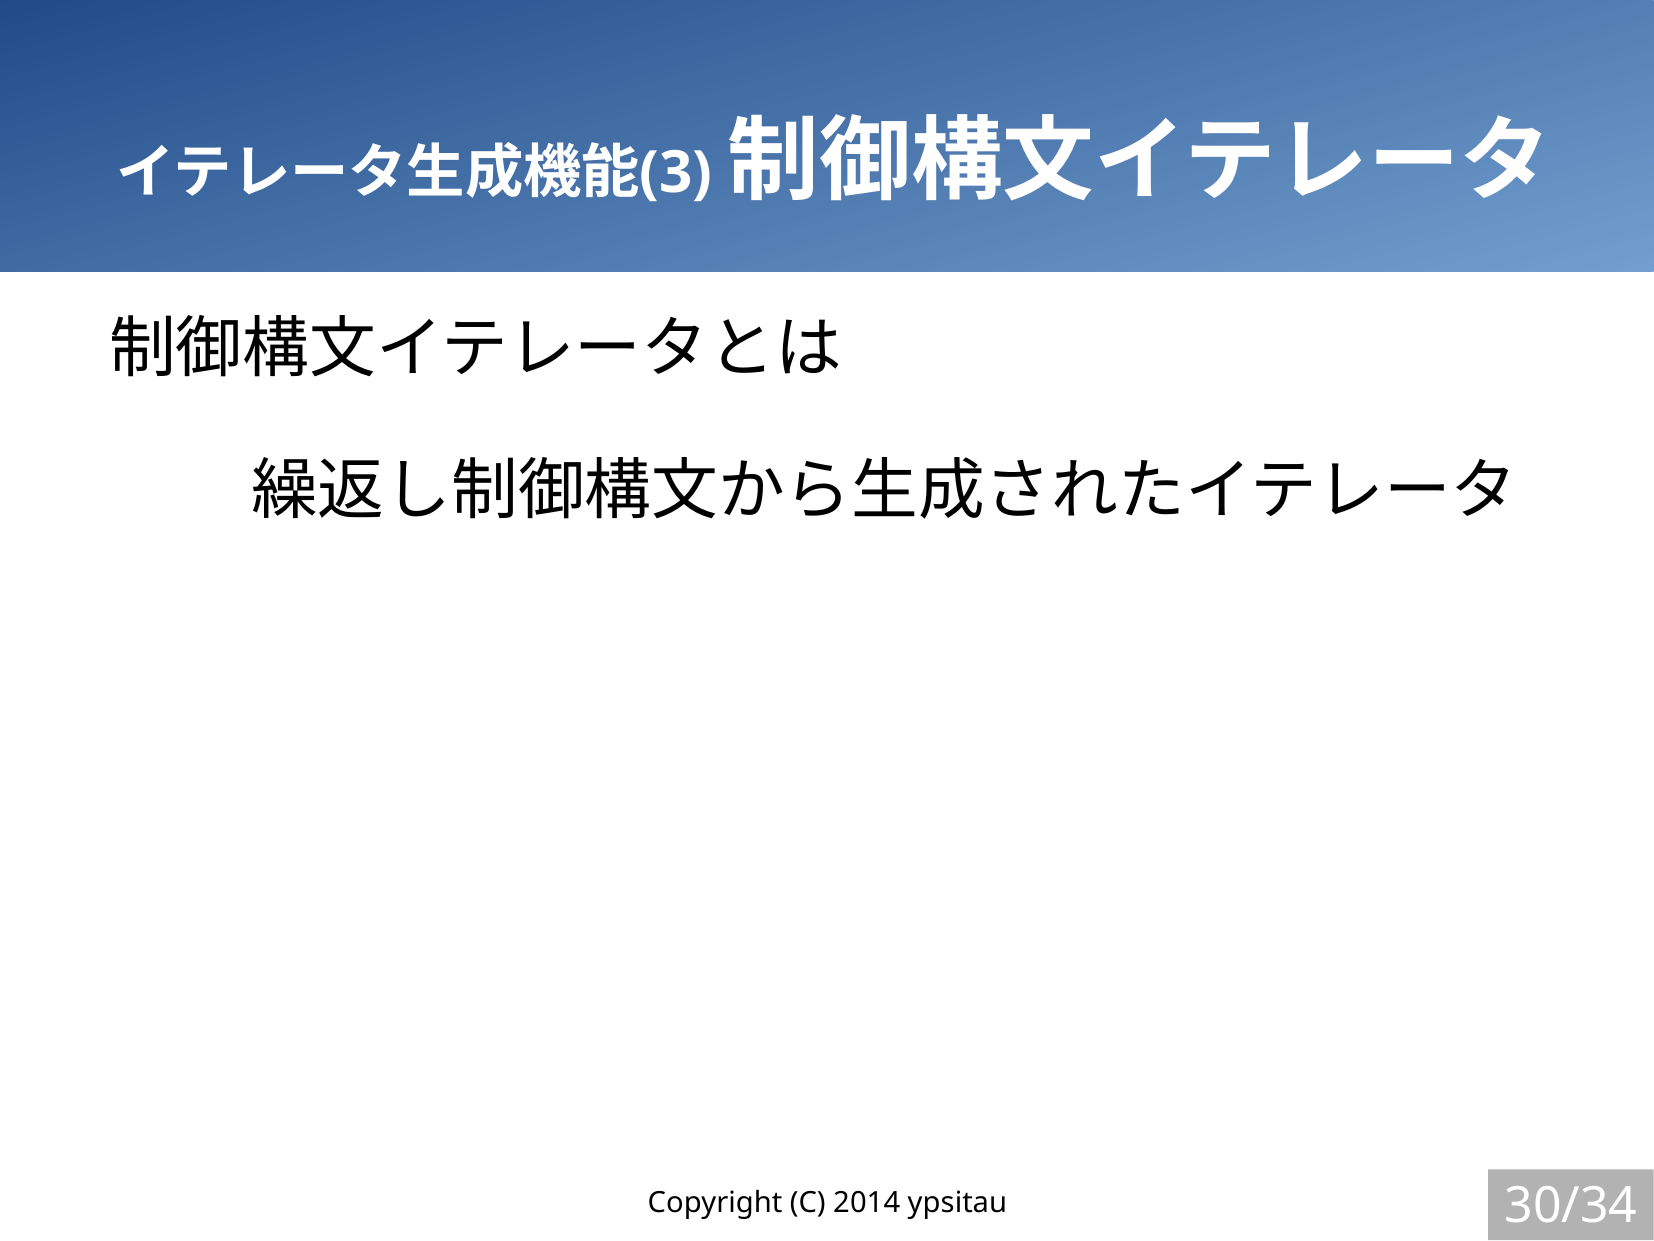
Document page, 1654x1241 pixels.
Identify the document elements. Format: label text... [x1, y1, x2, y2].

title イテレータ生成機能(3) 制御構文イテレータ [66, 49, 1603, 257]
text_box 繰返し制御構文から生成されたイテレータ [236, 428, 1535, 544]
text_box 制御構文イテレータとは [94, 286, 859, 402]
